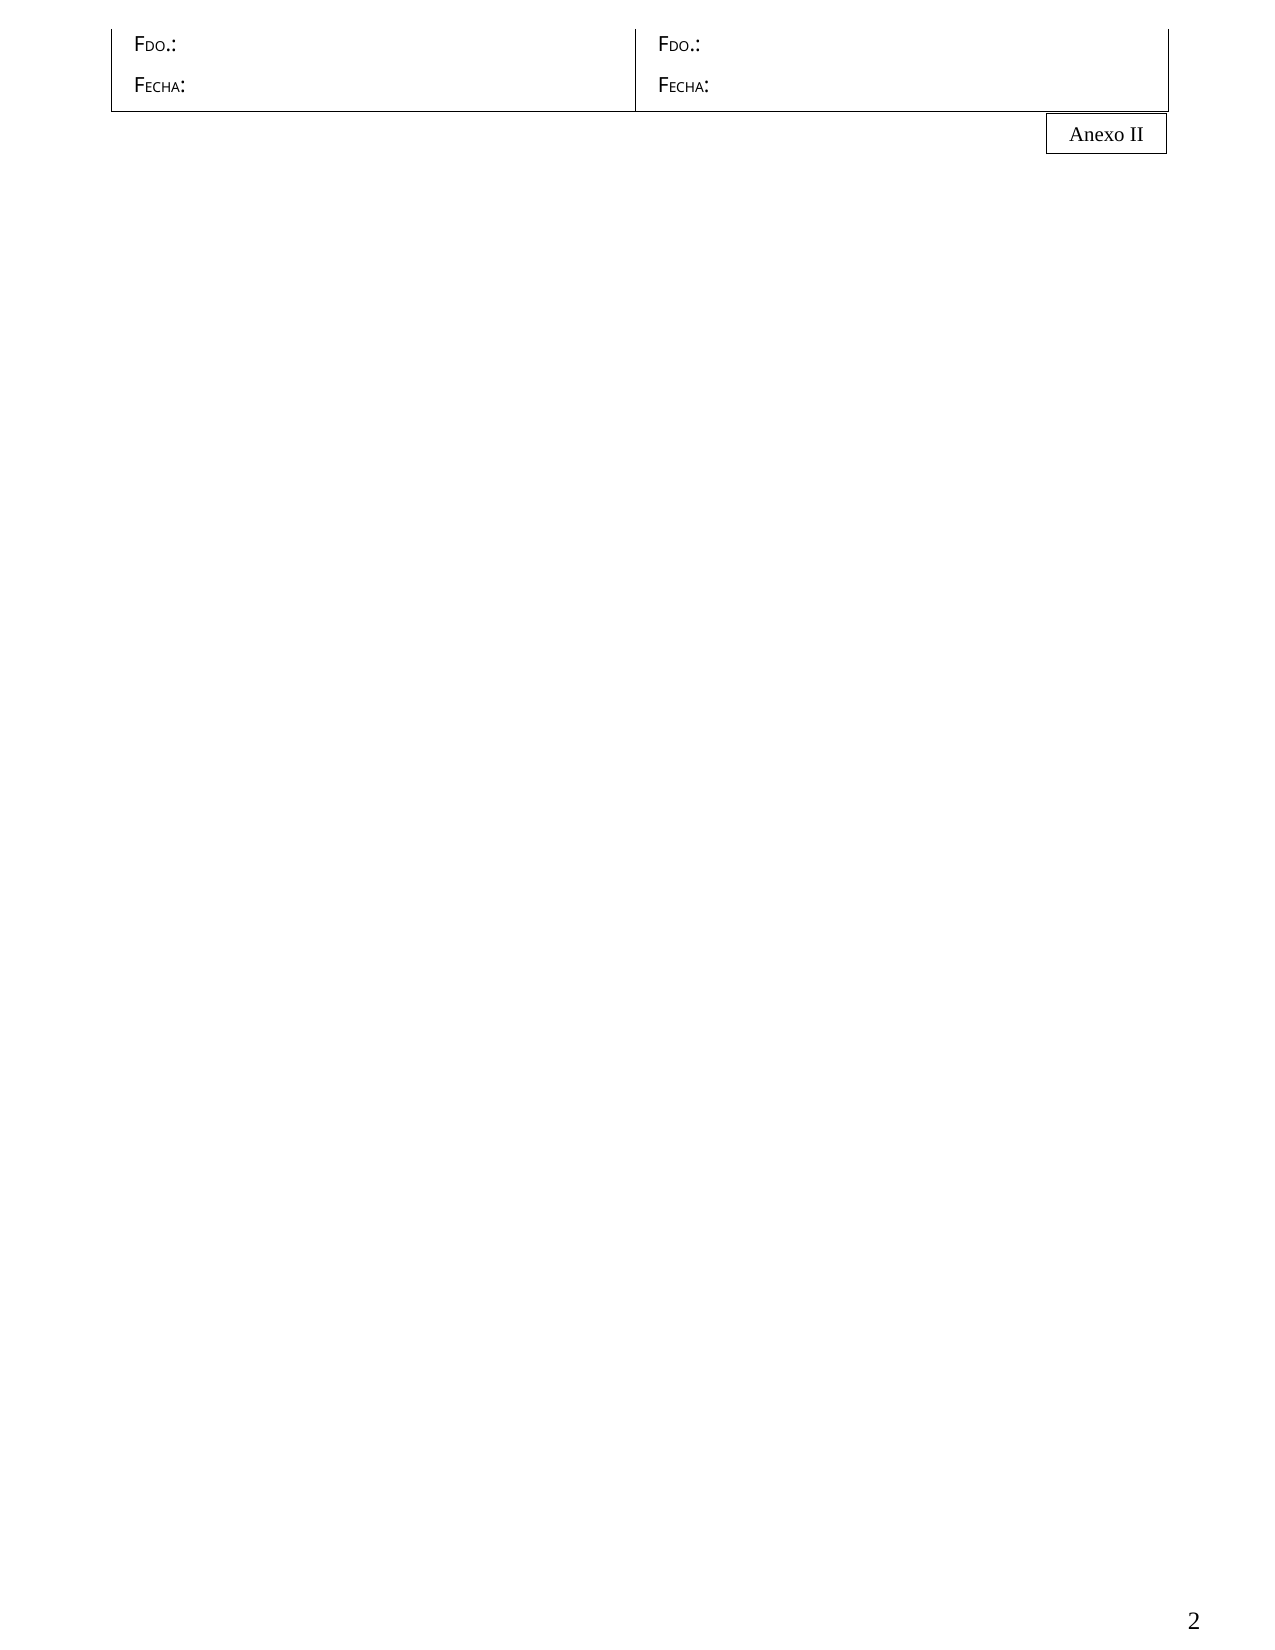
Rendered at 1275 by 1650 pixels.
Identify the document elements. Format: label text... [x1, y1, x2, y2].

table_cell Fecha: [636, 70, 1168, 111]
table_cell Fecha: [112, 70, 635, 111]
table_cell Fdo.: [112, 29, 635, 70]
table_cell Fdo.: [636, 29, 1168, 70]
